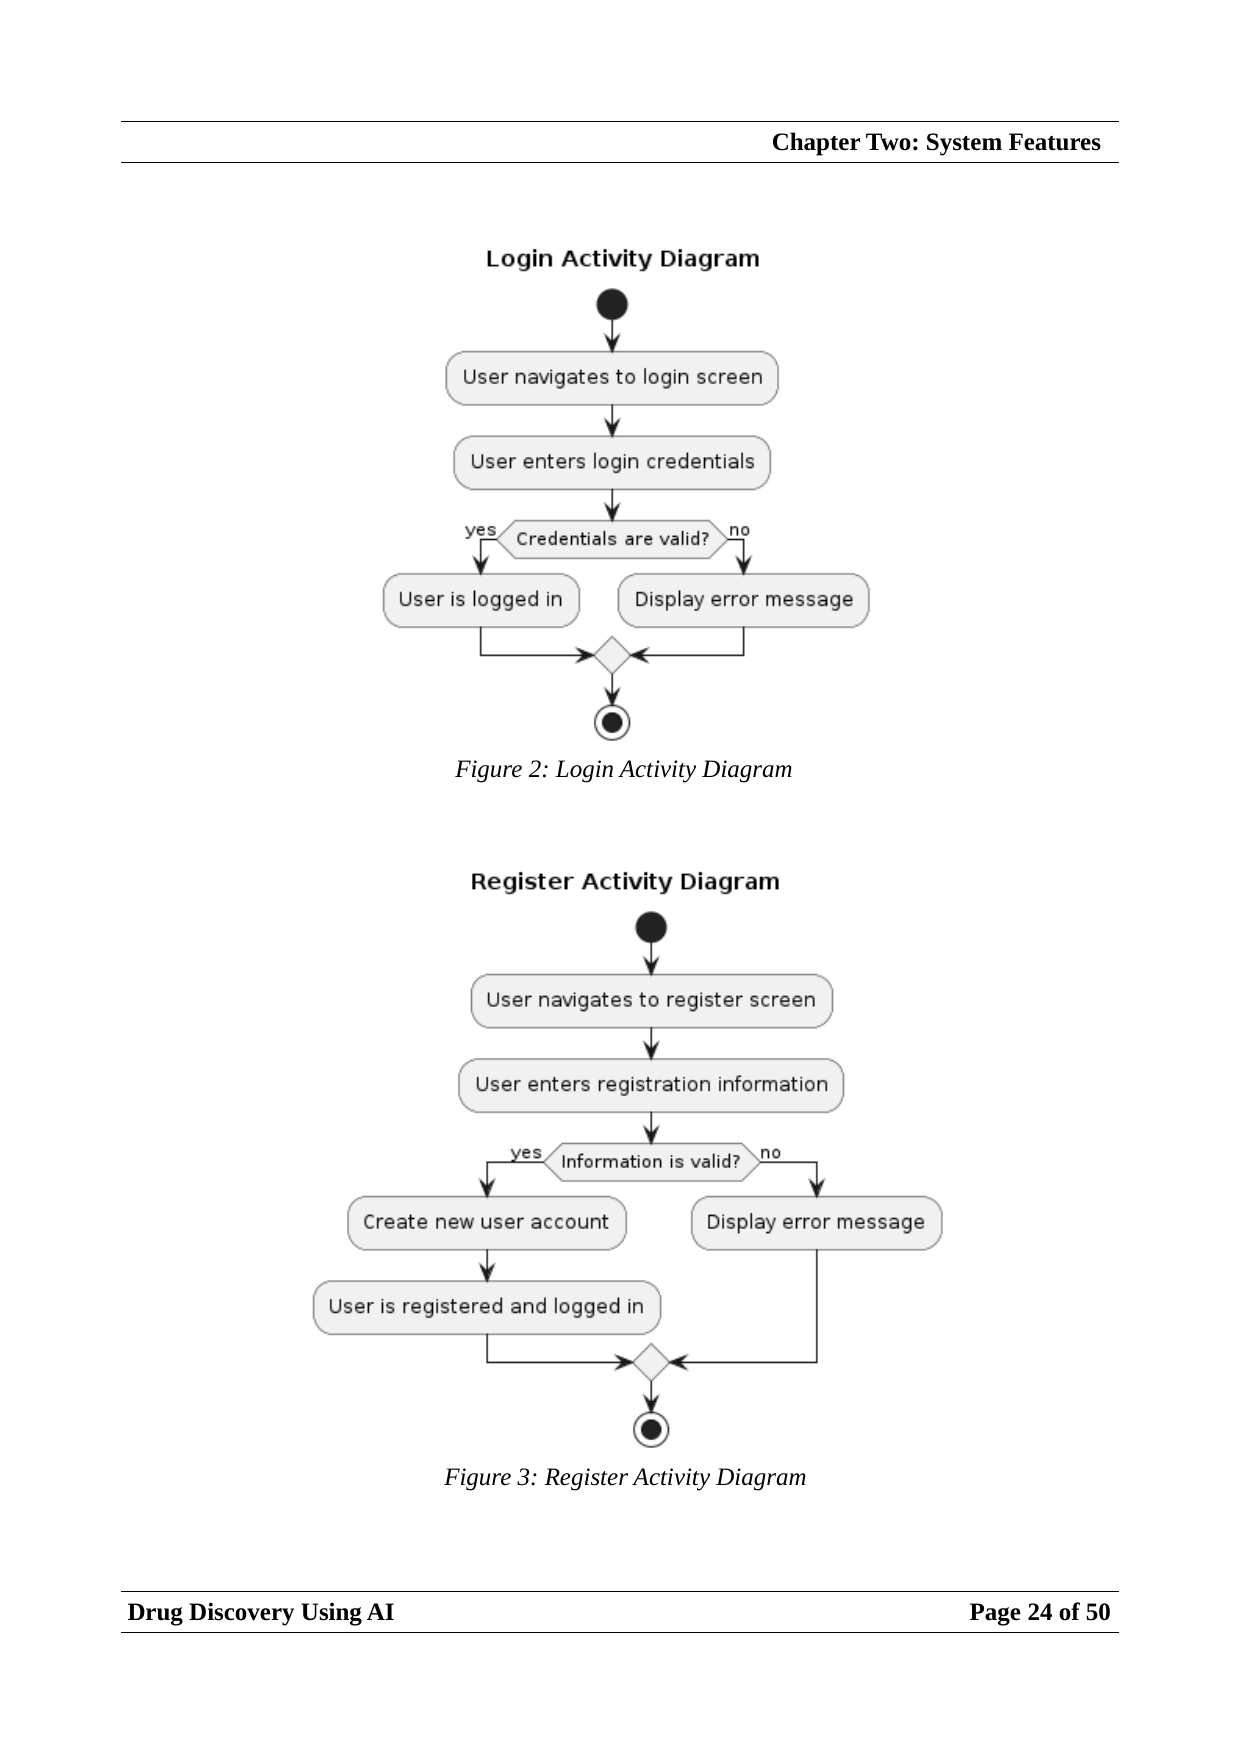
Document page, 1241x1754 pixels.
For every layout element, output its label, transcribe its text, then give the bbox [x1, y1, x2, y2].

text Figure 3: Register Activity Diagram [296, 1462, 957, 1493]
picture [366, 215, 884, 755]
text Figure 2: Login Activity Diagram [366, 755, 883, 786]
picture [296, 838, 957, 1462]
